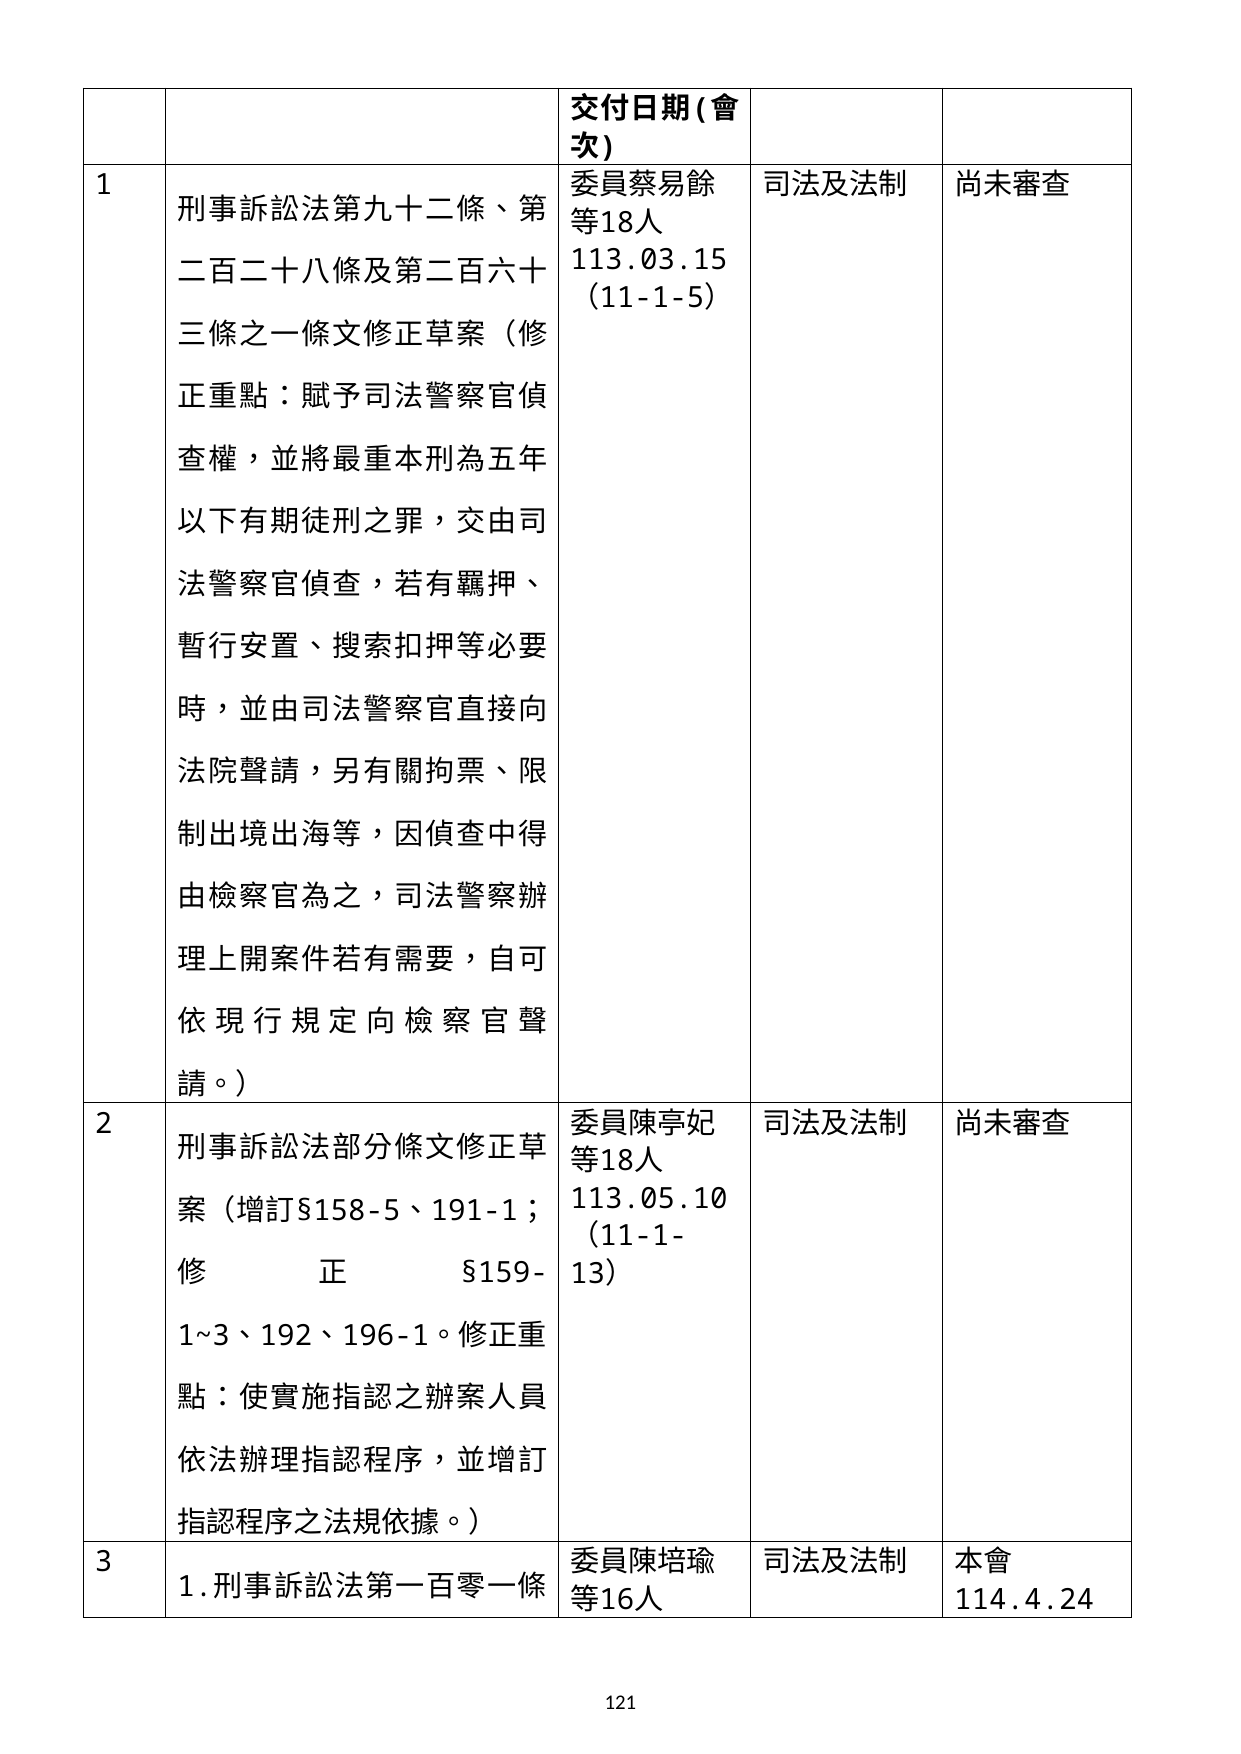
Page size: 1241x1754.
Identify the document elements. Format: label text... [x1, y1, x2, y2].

table_cell 刑事訴訟法第九十二條、第二百二十八條及第二百六十三條之一條文修正草案（修正重點：賦予司法警察官偵查權，並將最重本刑為五年以下有期徒刑之罪，交由司法警察官偵查，若有羈押、暫行安置、搜索扣押等必要時，並由司法警察官直接向法院聲請，另有關拘票、限制出境出海等，因偵查中得由檢察官為之，司法警察辦理上開案件若有需要，自可依現行規定向檢察官聲請。） [166, 165, 558, 1102]
table_cell 本會 114.4.24 [943, 1542, 1131, 1617]
table_header 交付日期(會次) [559, 89, 750, 164]
table_cell 1 [84, 165, 165, 1102]
table_header [166, 89, 558, 164]
table_header [751, 89, 942, 164]
table_cell 尚未審查 [943, 1103, 1131, 1541]
table_cell 司法及法制 [751, 1103, 942, 1541]
table_header [84, 89, 165, 164]
table_cell 委員陳亭妃 等18人 113.05.10 （11-1-13） [559, 1103, 750, 1541]
table_cell 尚未審查 [943, 165, 1131, 1102]
table_cell 委員蔡易餘 等18人 113.03.15 （11-1-5） [559, 165, 750, 1102]
table_cell 司法及法制 [751, 1542, 942, 1617]
table_cell 委員陳培瑜 等16人 [559, 1542, 750, 1617]
table_cell 刑事訴訟法部分條文修正草案（增訂§158-5、191-1；修正§159-1~3、192、196-1。修正重點：使實施指認之辦案人員依法辦理指認程序，並增訂指認程序之法規依據。） [166, 1103, 558, 1541]
table_cell 1.刑事訴訟法第一百零一條 [166, 1542, 558, 1617]
table_cell 2 [84, 1103, 165, 1541]
table_header [943, 89, 1131, 164]
table_cell 3 [84, 1542, 165, 1617]
table_cell 司法及法制 [751, 165, 942, 1102]
